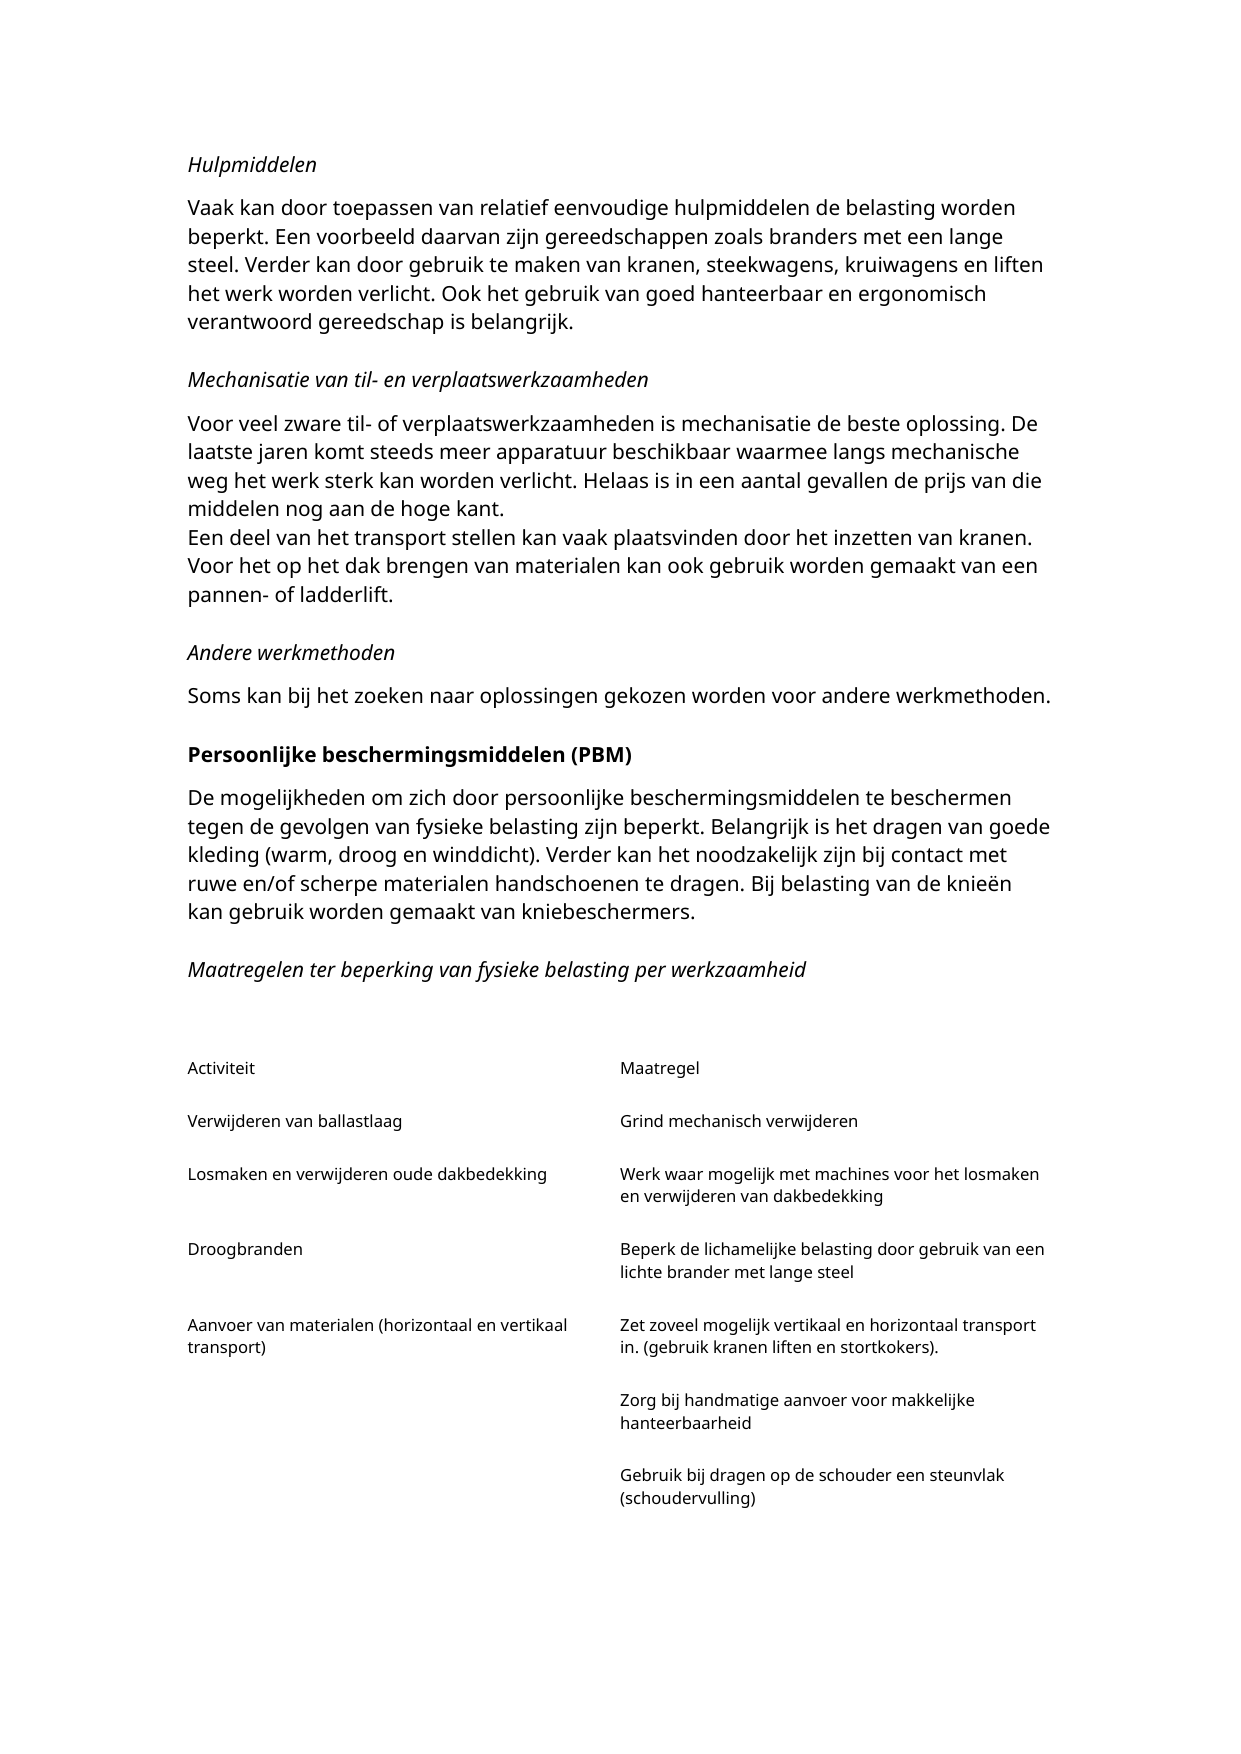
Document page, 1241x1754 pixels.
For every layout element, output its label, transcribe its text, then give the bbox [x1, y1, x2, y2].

table_header Maatregel [620, 1057, 1053, 1110]
table_cell Droogbranden [188, 1238, 620, 1313]
text Voor veel zware til- of verplaatswerkzaamheden is mechanisatie de beste oplossing. De laatste jaren komt steeds meer apparatuur beschikbaar waarmee langs mechanische weg het werk sterk kan worden verlicht. Helaas is in een aantal gevallen de prijs van die middelen nog aan de hoge kant. [187, 409, 1053, 523]
text Een deel van het transport stellen kan vaak plaatsvinden door het inzetten van kranen. Voor het op het dak brengen van materialen kan ook gebruik worden gemaakt van een pannen- of ladderlift. [187, 523, 1053, 608]
text Persoonlijke beschermingsmiddelen (PBM) [187, 740, 1053, 768]
table_cell Losmaken en verwijderen oude dakbedekking [188, 1163, 620, 1238]
text Soms kan bij het zoeken naar oplossingen gekozen worden voor andere werkmethoden. [187, 682, 1053, 710]
text Vaak kan door toepassen van relatief eenvoudige hulpmiddelen de belasting worden beperkt. Een voorbeeld daarvan zijn gereedschappen zoals branders met een lange steel. Verder kan door gebruik te maken van kranen, steekwagens, kruiwagens en liften het werk worden verlicht. Ook het gebruik van goed hanteerbaar en ergonomisch verantwoord gereedschap is belangrijk. [187, 193, 1053, 336]
table_cell Verwijderen van ballastlaag [188, 1110, 620, 1162]
table_header Activiteit [188, 1057, 620, 1110]
text De mogelijkheden om zich door persoonlijke beschermingsmiddelen te beschermen tegen de gevolgen van fysieke belasting zijn beperkt. Belangrijk is het dragen van goede kleding (warm, droog en winddicht). Verder kan het noodzakelijk zijn bij contact met ruwe en/of scherpe materialen handschoenen te dragen. Bij belasting van de knieën kan gebruik worden gemaakt van kniebeschermers. [187, 783, 1053, 926]
text Hulpmiddelen [187, 150, 1053, 178]
text Andere werkmethoden [187, 638, 1053, 667]
text Mechanisatie van til- en verplaatswerkzaamheden [187, 366, 1053, 394]
text Maatregelen ter beperking van fysieke belasting per werkzaamheid [187, 956, 1053, 984]
table_cell Beperk de lichamelijke belasting door gebruik van een lichte brander met lange steel [620, 1238, 1053, 1313]
table_cell Aanvoer van materialen (horizontaal en vertikaal transport) [188, 1313, 620, 1539]
table_cell Werk waar mogelijk met machines voor het losmaken en verwijderen van dakbedekking [620, 1163, 1053, 1238]
table_cell Grind mechanisch verwijderen [620, 1110, 1053, 1162]
table_cell Zet zoveel mogelijk vertikaal en horizontaal transport in. (gebruik kranen liften en stortkokers). Zorg bij handmatige aanvoer voor makkelijke hanteerbaarheid Gebruik bij dragen op de schouder een steunvlak (schoudervulling) [620, 1313, 1053, 1539]
